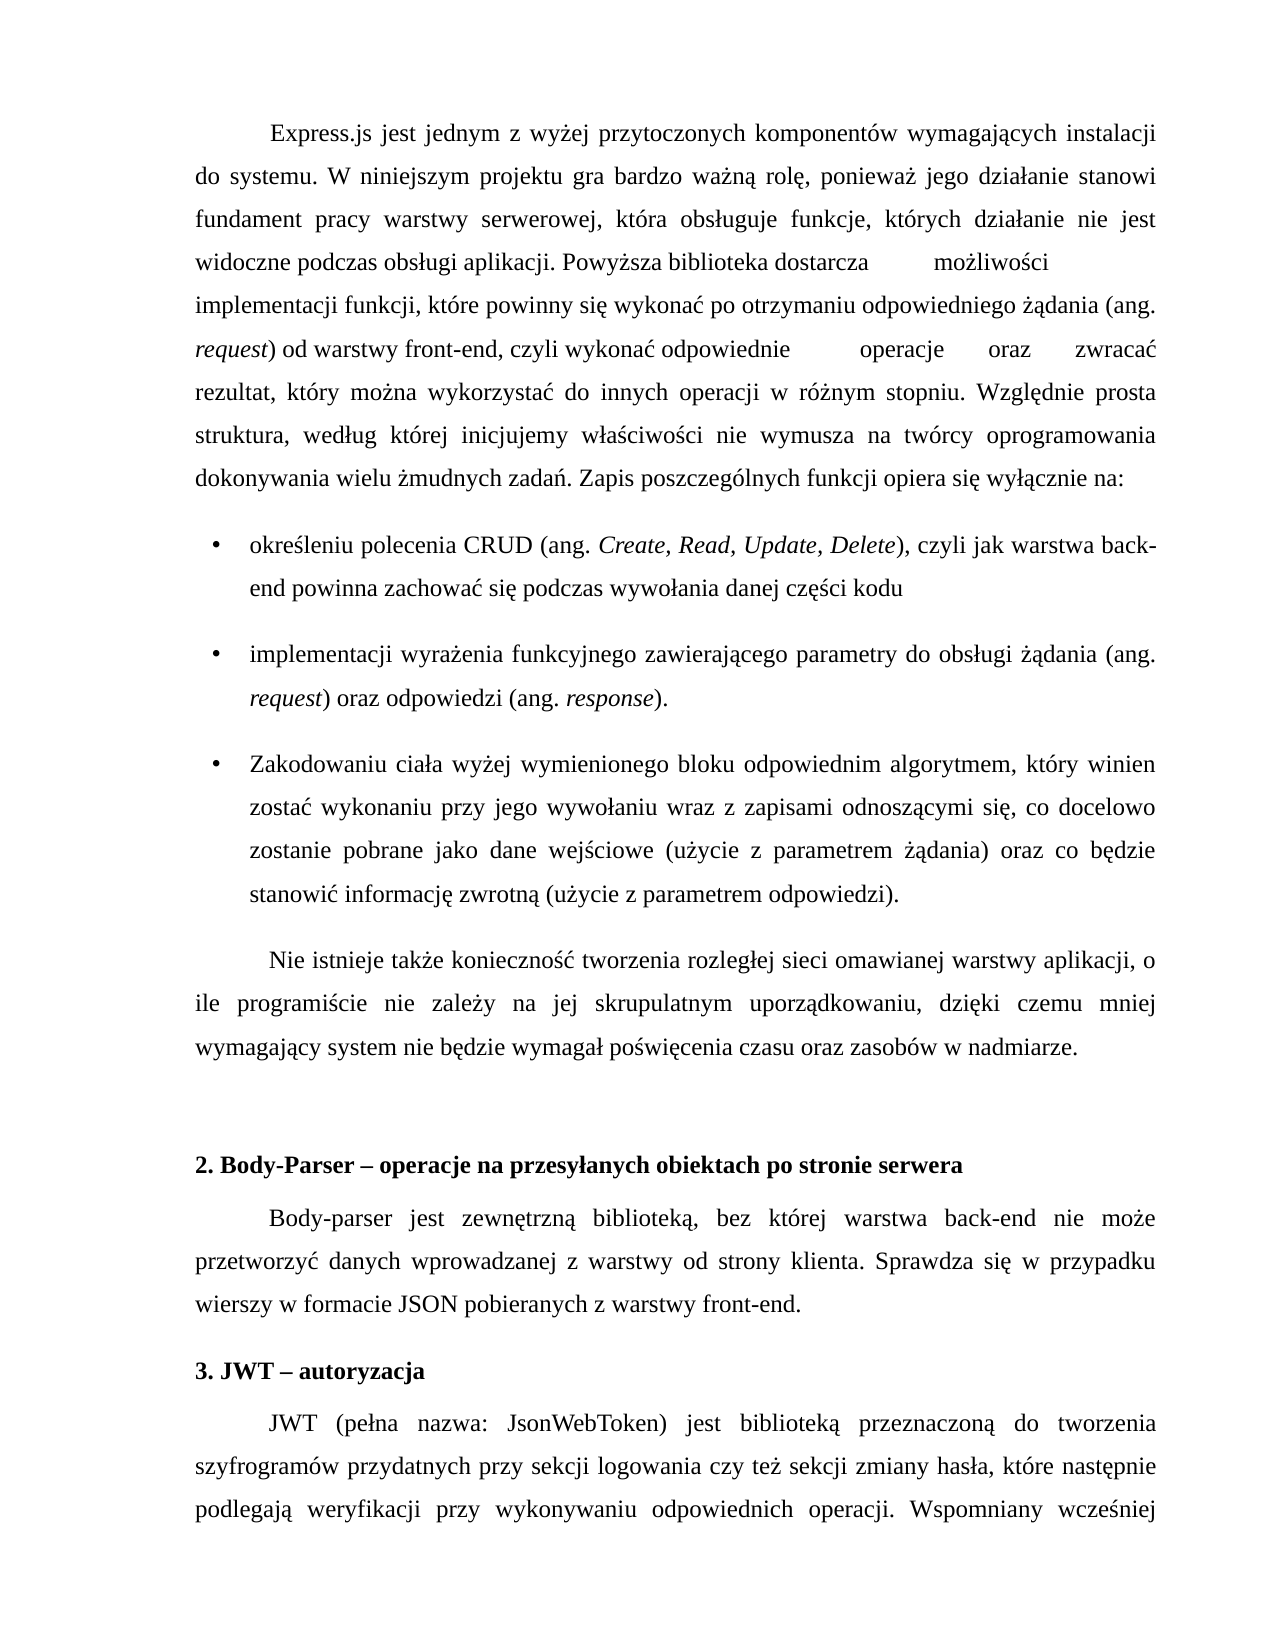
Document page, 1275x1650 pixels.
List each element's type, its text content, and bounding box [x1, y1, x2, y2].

list Zakodowaniu ciała wyżej wymienionego bloku odpowiednim algorytmem, który winien zostać wykonaniu przy jego wywołaniu wraz z zapisami odnoszącymi się, co docelowo zostanie pobrane jako dane wejściowe (użycie z parametrem żądania) oraz co będzie stanowić informację zwrotną (użycie z parametrem odpowiedzi). [212, 749, 1157, 907]
text Nie istnieje także konieczność tworzenia rozległej sieci omawianej warstwy aplikacji, o ile programiście nie zależy na jej skrupulatnym uporządkowaniu, dzięki czemu mniej wymagający system nie będzie wymagał poświęcenia czasu oraz zasobów w nadmiarze. [195, 945, 1157, 1060]
list implementacji wyrażenia funkcyjnego zawierającego parametry do obsługi żądania (ang. request) oraz odpowiedzi (ang. response). [212, 639, 1157, 711]
text 3. JWT – autoryzacja [195, 1356, 1157, 1384]
text Body-parser jest zewnętrzną biblioteką, bez której warstwa back-end nie może przetworzyć danych wprowadzanej z warstwy od strony klienta. Sprawdza się w przypadku wierszy w formacie JSON pobieranych z warstwy front-end. [195, 1203, 1157, 1318]
text 2. Body-Parser – operacje na przesyłanych obiektach po stronie serwera [195, 1151, 1157, 1179]
text Express.js jest jednym z wyżej przytoczonych komponentów wymagających instalacji do systemu. W niniejszym projektu gra bardzo ważną rolę, ponieważ jego działanie stanowi fundament pracy warstwy serwerowej, która obsługuje funkcje, których działanie nie jest widoczne podczas obsługi aplikacji. Powyższa biblioteka dostarcza możliwości implementacji funkcji, które powinny się wykonać po otrzymaniu odpowiedniego żądania (ang. request) od warstwy front-end, czyli wykonać odpowiednie operacje oraz zwracać rezultat, który można wykorzystać do innych operacji w różnym stopniu. Względnie prosta struktura, według której inicjujemy właściwości nie wymusza na twórcy oprogramowania dokonywania wielu żmudnych zadań. Zapis poszczególnych funkcji opiera się wyłącznie na: [195, 118, 1157, 492]
text JWT (pełna nazwa: JsonWebToken) jest biblioteką przeznaczoną do tworzenia szyfrogramów przydatnych przy sekcji logowania czy też sekcji zmiany hasła, które następnie podlegają weryfikacji przy wykonywaniu odpowiednich operacji. Wspomniany wcześniej [195, 1408, 1157, 1523]
list określeniu polecenia CRUD (ang. Create, Read, Update, Delete), czyli jak warstwa back-end powinna zachować się podczas wywołania danej części kodu [212, 530, 1157, 602]
